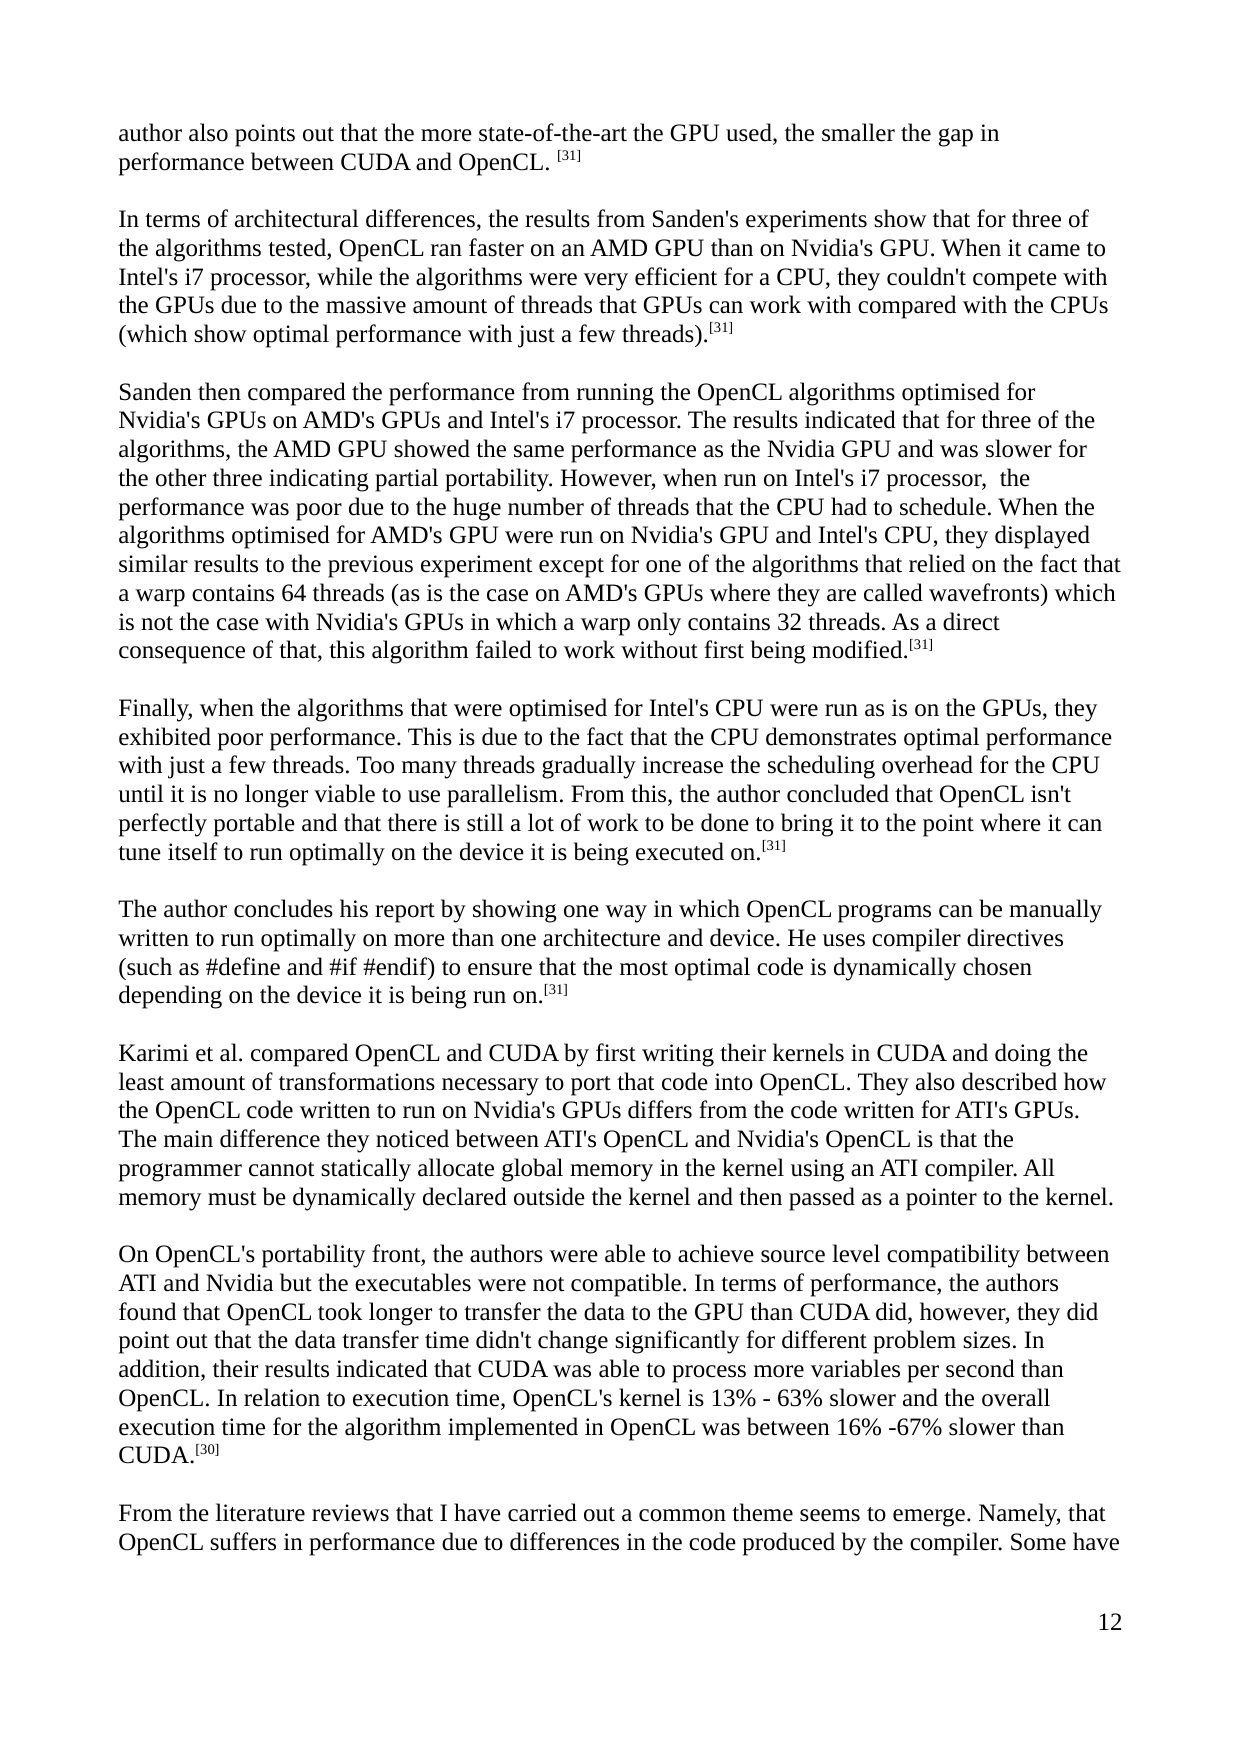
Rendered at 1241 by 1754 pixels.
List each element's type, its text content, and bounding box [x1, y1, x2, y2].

text On OpenCL's portability front, the authors were able to achieve source level compatibility between ATI and Nvidia but the executables were not compatible. In terms of performance, the authors found that OpenCL took longer to transfer the data to the GPU than CUDA did, however, they did point out that the data transfer time didn't change significantly for different problem sizes. In addition, their results indicated that CUDA was able to process more variables per second than OpenCL. In relation to execution time, OpenCL's kernel is 13% - 63% slower and the overall execution time for the algorithm implemented in OpenCL was between 16% -67% slower than CUDA.[30] [118, 1239, 1122, 1469]
text Finally, when the algorithms that were optimised for Intel's CPU were run as is on the GPUs, they exhibited poor performance. This is due to the fact that the CPU demonstrates optimal performance with just a few threads. Too many threads gradually increase the scheduling overhead for the CPU until it is no longer viable to use parallelism. From this, the author concluded that OpenCL isn't perfectly portable and that there is still a lot of work to be done to bring it to the point where it can tune itself to run optimally on the device it is being executed on.[31] [118, 693, 1122, 866]
text From the literature reviews that I have carried out a common theme seems to emerge. Namely, that OpenCL suffers in performance due to differences in the code produced by the compiler. Some have [118, 1498, 1122, 1556]
text Karimi et al. compared OpenCL and CUDA by first writing their kernels in CUDA and doing the least amount of transformations necessary to port that code into OpenCL. They also described how the OpenCL code written to run on Nvidia's GPUs differs from the code written for ATI's GPUs. The main difference they noticed between ATI's OpenCL and Nvidia's OpenCL is that the programmer cannot statically allocate global memory in the kernel using an ATI compiler. All memory must be dynamically declared outside the kernel and then passed as a pointer to the kernel. [118, 1038, 1122, 1211]
text author also points out that the more state-of-the-art the GPU used, the smaller the gap in performance between CUDA and OpenCL. [31] [118, 118, 1122, 176]
text Sanden then compared the performance from running the OpenCL algorithms optimised for Nvidia's GPUs on AMD's GPUs and Intel's i7 processor. The results indicated that for three of the algorithms, the AMD GPU showed the same performance as the Nvidia GPU and was slower for the other three indicating partial portability. However, when run on Intel's i7 processor, the performance was poor due to the huge number of threads that the CPU had to schedule. When the algorithms optimised for AMD's GPU were run on Nvidia's GPU and Intel's CPU, they displayed similar results to the previous experiment except for one of the algorithms that relied on the fact that a warp contains 64 threads (as is the case on AMD's GPUs where they are called wavefronts) which is not the case with Nvidia's GPUs in which a warp only contains 32 threads. As a direct consequence of that, this algorithm failed to work without first being modified.[31] [118, 377, 1122, 664]
text In terms of architectural differences, the results from Sanden's experiments show that for three of the algorithms tested, OpenCL ran faster on an AMD GPU than on Nvidia's GPU. When it came to Intel's i7 processor, while the algorithms were very efficient for a CPU, they couldn't compete with the GPUs due to the massive amount of threads that GPUs can work with compared with the CPUs (which show optimal performance with just a few threads).[31] [118, 204, 1122, 348]
text The author concludes his report by showing one way in which OpenCL programs can be manually written to run optimally on more than one architecture and device. He uses compiler directives (such as #define and #if #endif) to ensure that the most optimal code is dynamically chosen depending on the device it is being run on.[31] [118, 894, 1122, 1009]
